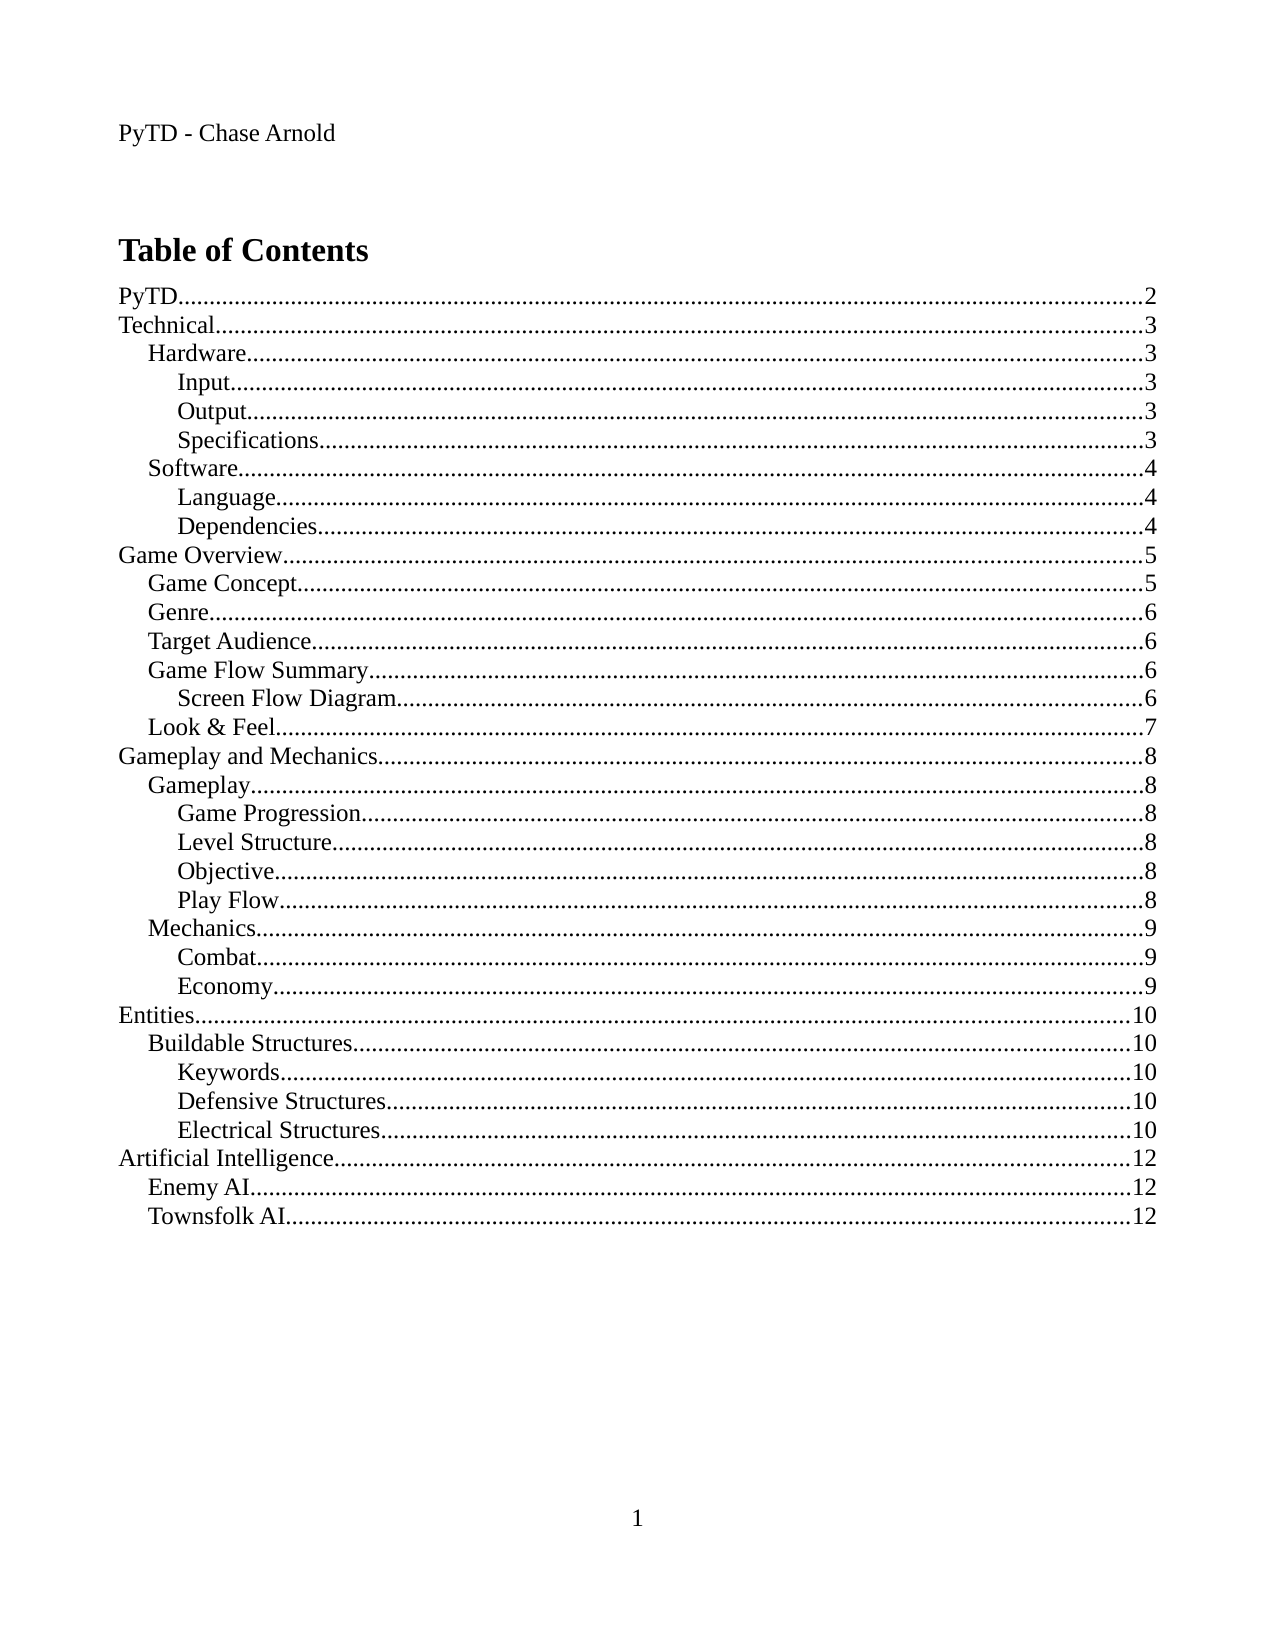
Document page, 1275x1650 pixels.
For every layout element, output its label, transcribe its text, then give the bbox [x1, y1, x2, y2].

text Target Audience 6 [148, 626, 1157, 655]
text Screen Flow Diagram 6 [177, 683, 1157, 712]
text Buildable Structures 10 [148, 1028, 1157, 1057]
text Technical 3 [118, 310, 1157, 338]
text Play Flow 8 [177, 885, 1157, 913]
text Gameplay and Mechanics 8 [118, 741, 1157, 770]
text Input 3 [177, 367, 1157, 396]
text Defensive Structures 10 [177, 1086, 1157, 1115]
text Entities 10 [118, 1000, 1157, 1028]
text Hardware 3 [148, 338, 1157, 367]
text Game Flow Summary 6 [148, 655, 1157, 683]
text Software 4 [148, 453, 1157, 482]
text Language 4 [177, 482, 1157, 511]
text Combat 9 [177, 942, 1157, 971]
text Output 3 [177, 396, 1157, 425]
text Game Progression 8 [177, 798, 1157, 827]
subtitle Table of Contents [118, 230, 1157, 268]
text Keywords 10 [177, 1057, 1157, 1086]
text Objective 8 [177, 856, 1157, 885]
text Mechanics 9 [148, 913, 1157, 942]
text Gameplay 8 [148, 770, 1157, 798]
text Townsfolk AI 12 [148, 1201, 1157, 1230]
text Genre 6 [148, 597, 1157, 626]
text Dependencies 4 [177, 511, 1157, 540]
text Enemy AI 12 [148, 1172, 1157, 1201]
text Game Concept 5 [148, 568, 1157, 597]
text Electrical Structures 10 [177, 1115, 1157, 1143]
text Level Structure 8 [177, 827, 1157, 856]
text Look & Feel 7 [148, 712, 1157, 741]
text PyTD 2 [118, 281, 1157, 310]
text Economy 9 [177, 971, 1157, 1000]
text Game Overview 5 [118, 540, 1157, 568]
text Artificial Intelligence 12 [118, 1143, 1157, 1172]
text Specifications 3 [177, 425, 1157, 453]
